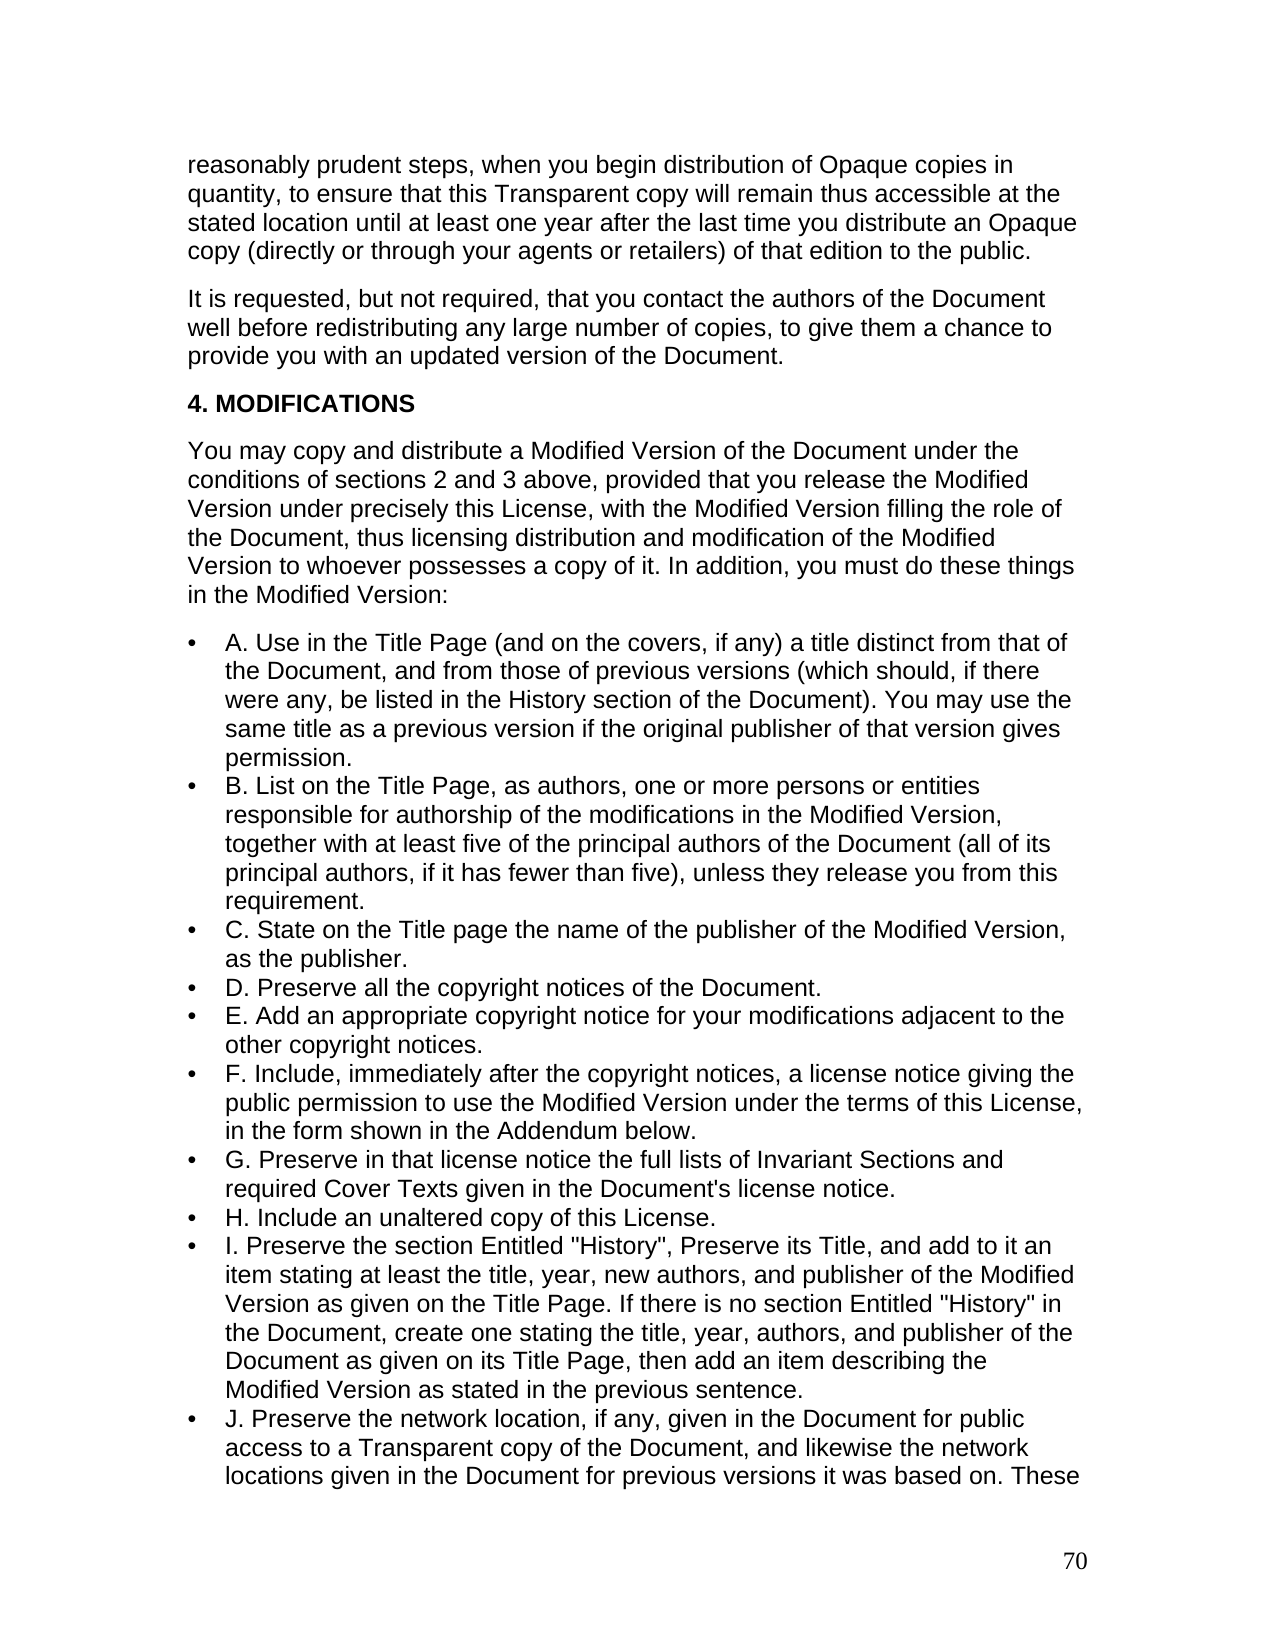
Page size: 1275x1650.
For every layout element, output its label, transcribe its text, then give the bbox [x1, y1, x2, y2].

text It is requested, but not required, that you contact the authors of the Document well before redistributing any large number of copies, to give them a chance to provide you with an updated version of the Document. [187, 284, 1087, 370]
text reasonably prudent steps, when you begin distribution of Opaque copies in quantity, to ensure that this Transparent copy will remain thus accessible at the stated location until at least one year after the last time you distribute an Opaque copy (directly or through your agents or retailers) of that edition to the public. [187, 150, 1087, 265]
text • E. Add an appropriate copyright notice for your modifications adjacent to the other copyright notices. [187, 1001, 1087, 1059]
text • C. State on the Title page the name of the publisher of the Modified Version, as the publisher. [187, 915, 1087, 972]
text • F. Include, immediately after the copyright notices, a license notice giving the public permission to use the Modified Version under the terms of this License, in the form shown in the Addendum below. [187, 1059, 1087, 1145]
text You may copy and distribute a Modified Version of the Document under the conditions of sections 2 and 3 above, provided that you release the Modified Version under precisely this License, with the Modified Version filling the role of the Document, thus licensing distribution and modification of the Modified Version to whoever possesses a copy of it. In addition, you must do these things in the Modified Version: [187, 436, 1087, 609]
text • J. Preserve the network location, if any, given in the Document for public access to a Transparent copy of the Document, and likewise the network locations given in the Document for previous versions it was based on. These [187, 1404, 1087, 1490]
text • A. Use in the Title Page (and on the covers, if any) a title distinct from that of the Document, and from those of previous versions (which should, if there were any, be listed in the History section of the Document). You may use the same title as a previous version if the original publisher of that version gives permission. [187, 627, 1087, 771]
text • D. Preserve all the copyright notices of the Document. [187, 972, 1087, 1001]
text 4. MODIFICATIONS [187, 389, 1087, 417]
text • H. Include an unaltered copy of this License. [187, 1202, 1087, 1231]
text • G. Preserve in that license notice the full lists of Invariant Sections and required Cover Texts given in the Document's license notice. [187, 1145, 1087, 1202]
text • I. Preserve the section Entitled "History", Preserve its Title, and add to it an item stating at least the title, year, new authors, and publisher of the Modified Version as given on the Title Page. If there is no section Entitled "History" in the Document, create one stating the title, year, authors, and publisher of the Document as given on its Title Page, then add an item describing the Modified Version as stated in the previous sentence. [187, 1231, 1087, 1404]
text • B. List on the Title Page, as authors, one or more persons or entities responsible for authorship of the modifications in the Modified Version, together with at least five of the principal authors of the Document (all of its principal authors, if it has fewer than five), unless they release you from this requirement. [187, 771, 1087, 915]
